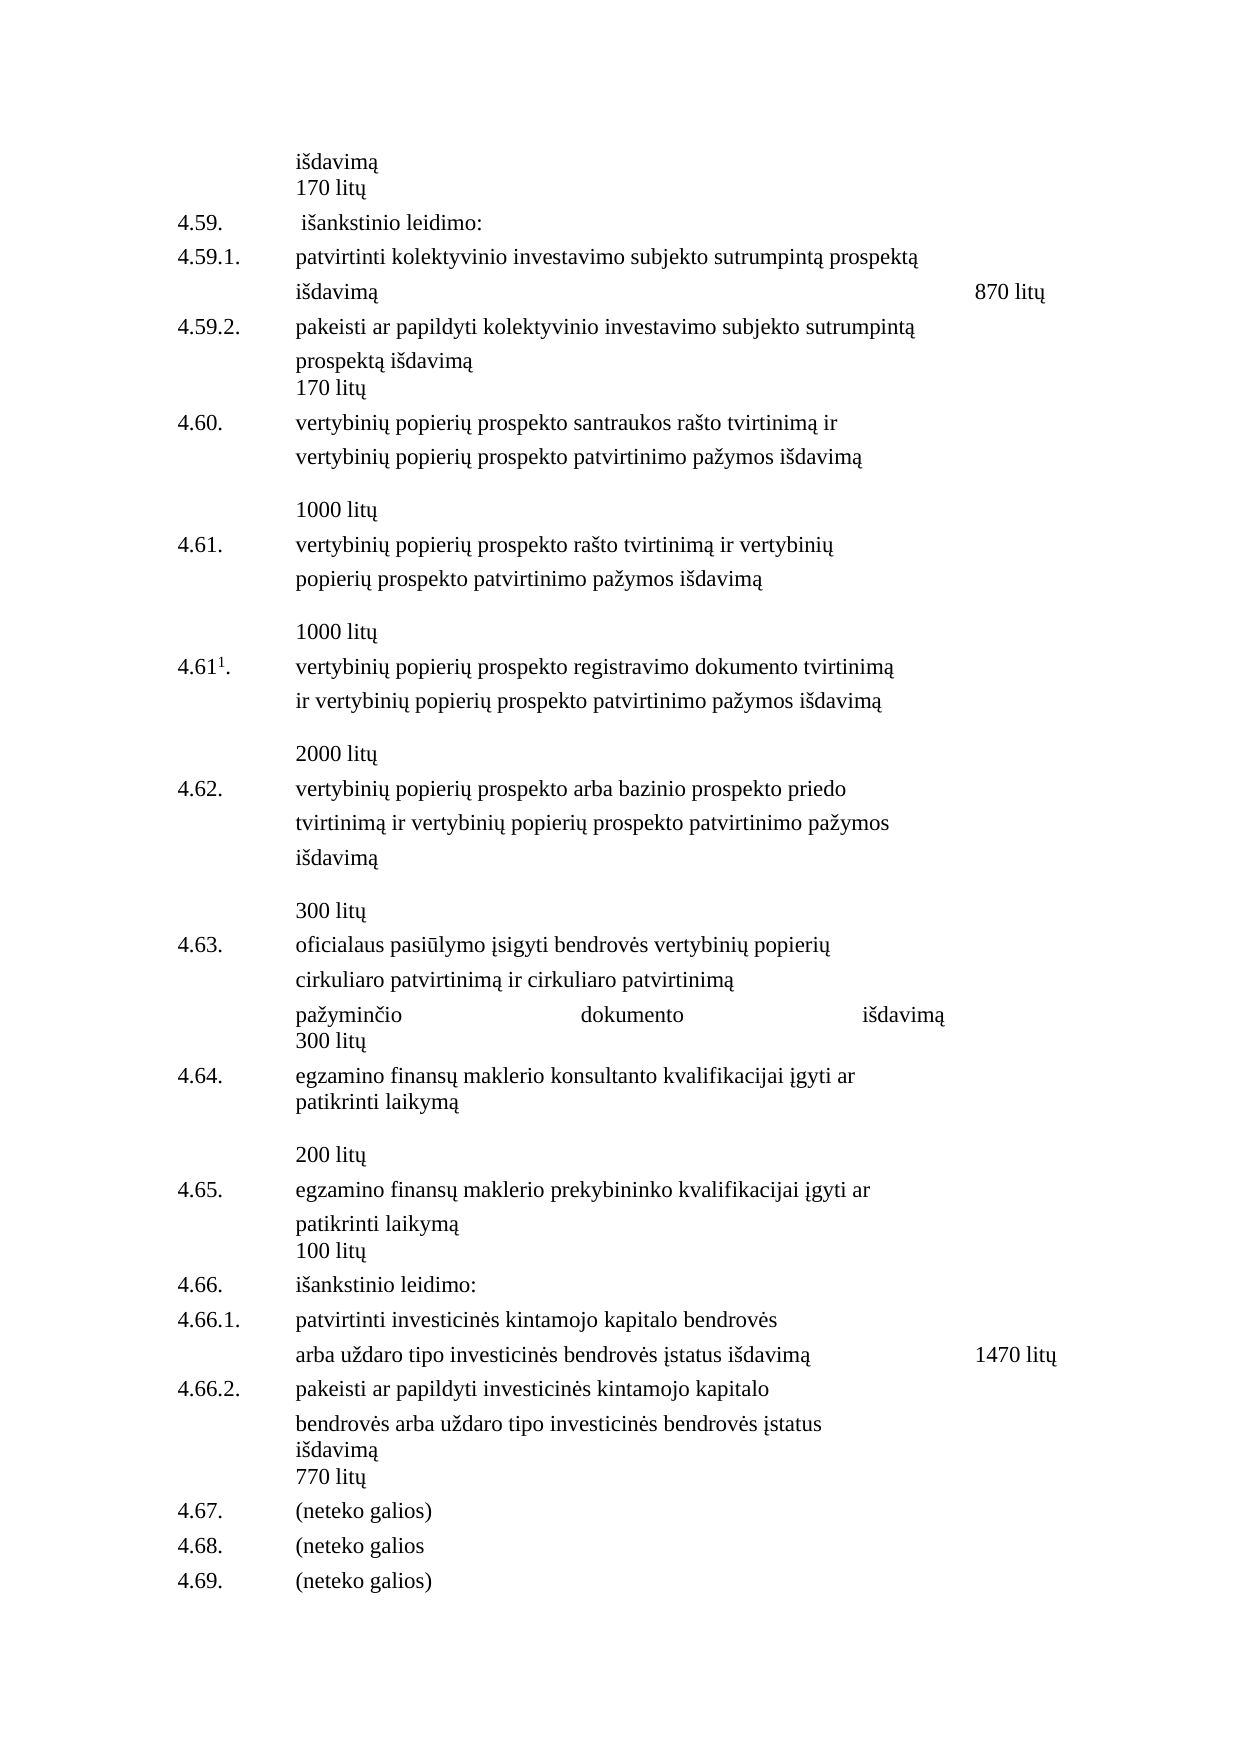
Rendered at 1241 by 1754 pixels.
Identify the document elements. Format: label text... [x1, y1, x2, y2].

text bendrovės arba uždaro tipo investicinės bendrovės įstatus išdavimą 770 litų [177, 1410, 945, 1489]
text 4.63. oficialaus pasiūlymo įsigyti bendrovės vertybinių popierių [177, 932, 1122, 958]
text cirkuliaro patvirtinimą ir cirkuliaro patvirtinimą [177, 966, 1122, 993]
text 4.69. (neteko galios) [177, 1567, 945, 1593]
text 4.60. vertybinių popierių prospekto santraukos rašto tvirtinimą ir [177, 408, 1122, 435]
text tvirtinimą ir vertybinių popierių prospekto patvirtinimo pažymos [177, 809, 1122, 836]
text 4.66. išankstinio leidimo: [177, 1271, 1122, 1298]
text 4.66.1. patvirtinti investicinės kintamojo kapitalo bendrovės [177, 1306, 1122, 1332]
text 4.61. vertybinių popierių prospekto rašto tvirtinimą ir vertybinių [177, 531, 1122, 557]
text išdavimą 300 litų [177, 844, 945, 923]
text ir vertybinių popierių prospekto patvirtinimo pažymos išdavimą 2000 litų [177, 687, 945, 766]
text 4.66.2. pakeisti ar papildyti investicinės kintamojo kapitalo [177, 1376, 1122, 1402]
text 4.611. vertybinių popierių prospekto registravimo dokumento tvirtinimą [177, 653, 1122, 679]
text 4.68. (neteko galios [177, 1532, 945, 1559]
text išdavimą 170 litų [177, 148, 945, 200]
text 4.59.1. patvirtinti kolektyvinio investavimo subjekto sutrumpintą prospektą [177, 243, 974, 270]
text išdavimą 870 litų [177, 278, 1107, 304]
text 4.65. egzamino finansų maklerio prekybininko kvalifikacijai įgyti ar [177, 1176, 945, 1202]
text 4.62. vertybinių popierių prospekto arba bazinio prospekto priedo [177, 775, 1122, 801]
text arba uždaro tipo investicinės bendrovės įstatus išdavimą 1470 litų [177, 1341, 1122, 1367]
text 4.59.2. pakeisti ar papildyti kolektyvinio investavimo subjekto sutrumpintą [177, 313, 945, 339]
text vertybinių popierių prospekto patvirtinimo pažymos išdavimą 1000 litų [177, 443, 945, 522]
text patikrinti laikymą 100 litų [177, 1210, 945, 1263]
text 4.59. išankstinio leidimo: [177, 209, 945, 235]
text popierių prospekto patvirtinimo pažymos išdavimą 1000 litų [177, 565, 945, 644]
text prospektą išdavimą 170 litų [177, 347, 945, 400]
text pažyminčio dokumento išdavimą 300 litų [177, 1001, 945, 1054]
text 4.64. egzamino finansų maklerio konsultanto kvalifikacijai įgyti ar patikrinti laikymą 200 litų [177, 1062, 945, 1167]
text 4.67. (neteko galios) [177, 1498, 945, 1524]
